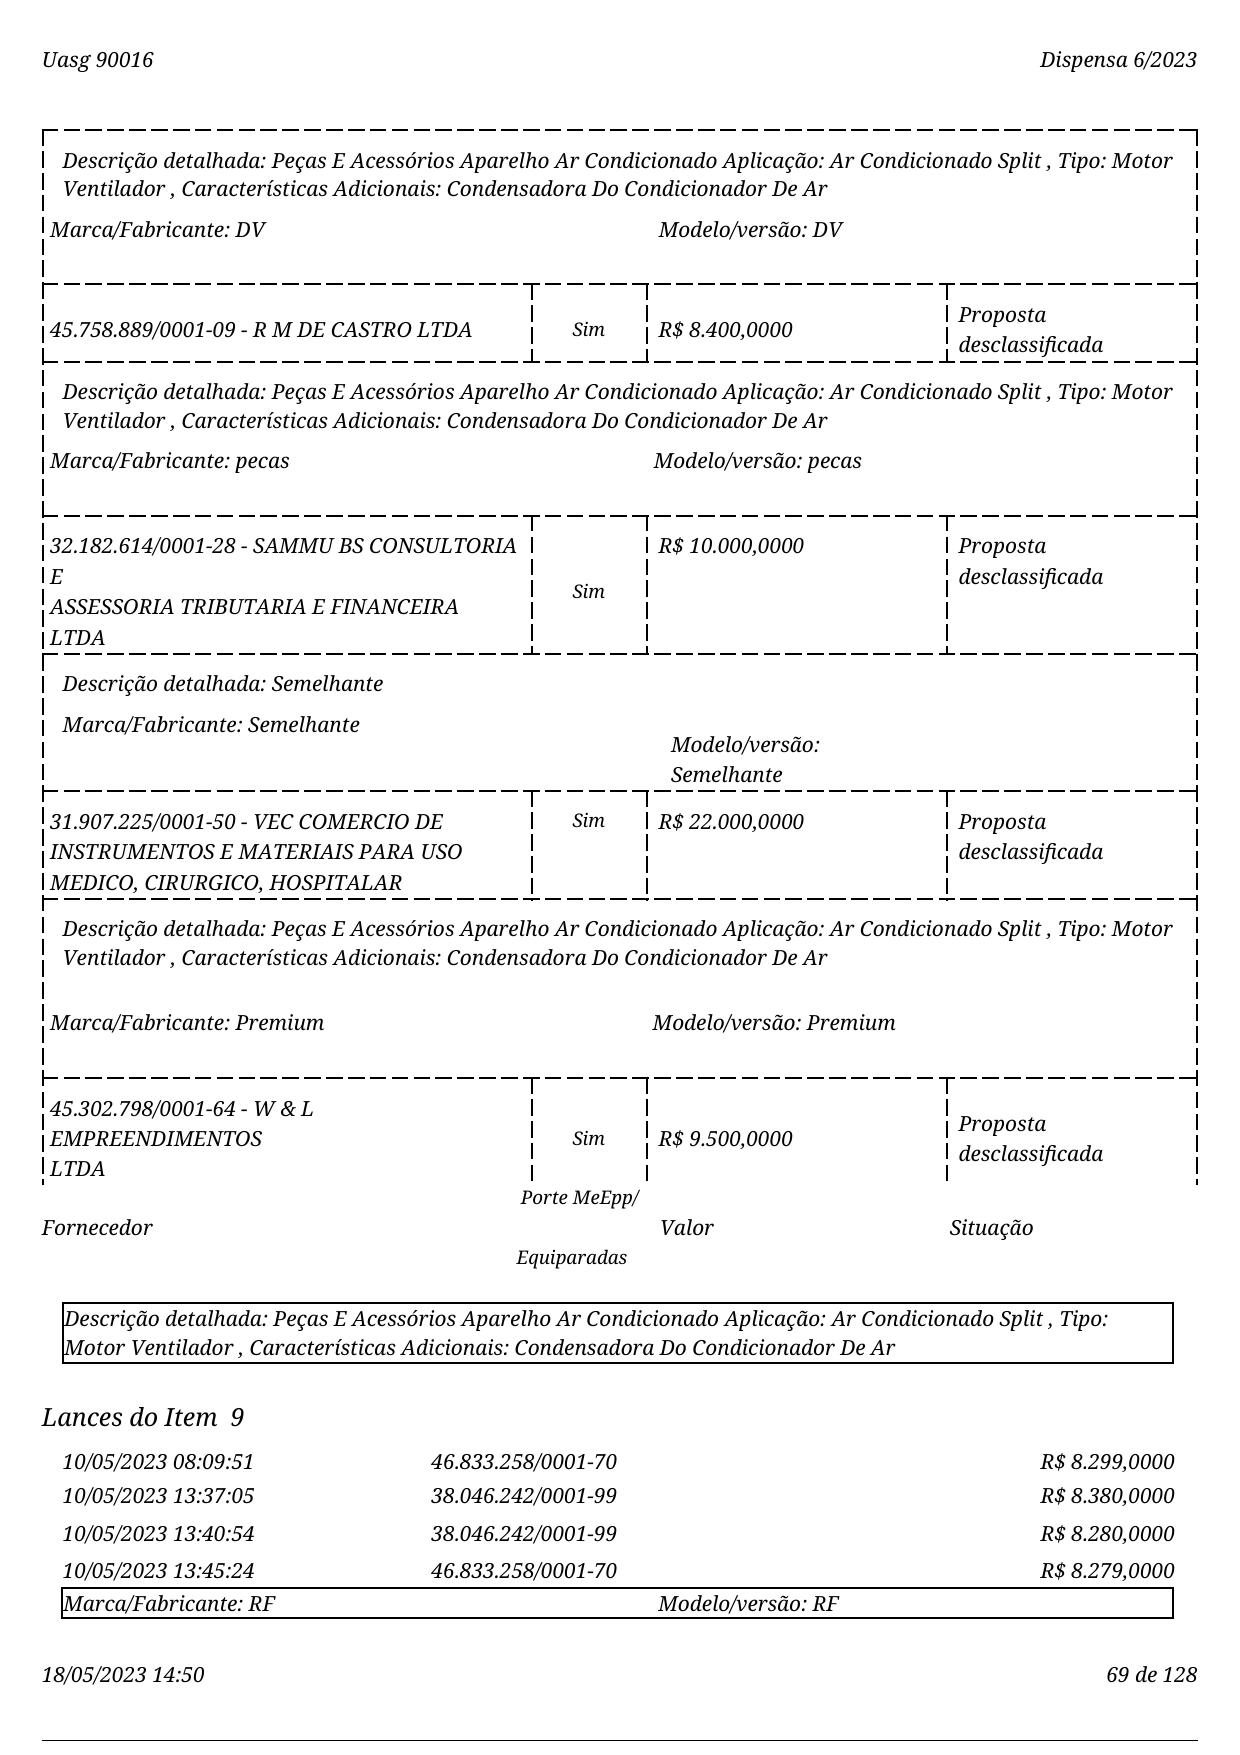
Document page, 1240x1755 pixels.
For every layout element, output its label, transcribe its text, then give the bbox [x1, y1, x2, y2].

table_cell 10/05/2023 13:45:24 [42, 1556, 431, 1587]
table_cell 45.302.798/0001-64 - W & L EMPREENDIMENTOS LTDA [43, 1077, 532, 1184]
text Fornecedor Valor Situação [42, 1213, 1200, 1241]
table_header [671, 1400, 1177, 1447]
table_cell Sim [532, 515, 647, 653]
table_cell Proposta desclassificada [947, 1077, 1197, 1184]
text Porte MeEpp/ [134, 1184, 1027, 1210]
table_header Lances do Item 9 [42, 1400, 431, 1447]
table_cell 46.833.258/0001-70 [431, 1447, 671, 1481]
table_cell R$ 8.299,0000 [671, 1447, 1177, 1481]
table_header [431, 1400, 671, 1447]
text Equiparadas [134, 1244, 1012, 1270]
table_cell Modelo/versão: Semelhante [647, 653, 947, 790]
table_cell 31.907.225/0001-50 - VEC COMERCIO DE INSTRUMENTOS E MATERIAIS PARA USO MEDICO, CIRURGICO, HOSPITALAR [43, 790, 532, 898]
table_cell [947, 653, 1197, 790]
table_cell 45.758.889/0001-09 - R M DE CASTRO LTDA [43, 283, 532, 361]
table_cell R$ 8.380,0000 [671, 1481, 1177, 1519]
table_cell Sim [532, 790, 647, 898]
table_cell 38.046.242/0001-99 [431, 1519, 671, 1556]
table_cell 38.046.242/0001-99 [431, 1481, 671, 1519]
text Descrição detalhada: Peças E Acessórios Aparelho Ar Condicionado Aplicação: Ar Condicionado Split , Tipo: Motor Ventilador , Características Adicionais: Condensadora Do Condicionador De Ar [64, 1304, 1172, 1362]
table_cell [532, 653, 647, 790]
table_cell 32.182.614/0001-28 - SAMMU BS CONSULTORIA E ASSESSORIA TRIBUTARIA E FINANCEIRA LTDA [43, 515, 532, 653]
table_cell R$ 10.000,0000 [647, 515, 947, 653]
table_cell Sim [532, 283, 647, 361]
table_cell R$ 8.400,0000 [647, 283, 947, 361]
table_cell Proposta desclassificada [947, 790, 1197, 898]
table_cell R$ 8.280,0000 [671, 1519, 1177, 1556]
table_cell Descrição detalhada: Peças E Acessórios Aparelho Ar Condicionado Aplicação: Ar Condicionado Split , Tipo: Motor Ventilador , Características Adicionais: Condensadora Do Condicionador De Ar Marca/Fabricante: Premium Modelo/versão: Premium [43, 898, 1197, 1077]
table_cell R$ 8.279,0000 [671, 1556, 1177, 1587]
table_cell Sim [532, 1077, 647, 1184]
text Marca/Fabricante: RF Modelo/versão: RF [63, 1589, 1172, 1617]
table_cell 10/05/2023 13:40:54 [42, 1519, 431, 1556]
table_cell 10/05/2023 13:37:05 [42, 1481, 431, 1519]
table_cell Proposta desclassificada [947, 283, 1197, 361]
table_cell R$ 9.500,0000 [647, 1077, 947, 1184]
table_cell 46.833.258/0001-70 [431, 1556, 671, 1587]
table_cell R$ 22.000,0000 [647, 790, 947, 898]
table_cell 10/05/2023 08:09:51 [42, 1447, 431, 1481]
table_cell Descrição detalhada: Semelhante Marca/Fabricante: Semelhante [43, 653, 532, 790]
table_cell Descrição detalhada: Peças E Acessórios Aparelho Ar Condicionado Aplicação: Ar Condicionado Split , Tipo: Motor Ventilador , Características Adicionais: Condensadora Do Condicionador De Ar Marca/Fabricante: pecas Modelo/versão: pecas [43, 361, 1197, 515]
table_cell Descrição detalhada: Peças E Acessórios Aparelho Ar Condicionado Aplicação: Ar Condicionado Split , Tipo: Motor Ventilador , Características Adicionais: Condensadora Do Condicionador De Ar Marca/Fabricante: DV Modelo/versão: DV [43, 129, 1197, 283]
table_cell Proposta desclassificada [947, 515, 1197, 653]
